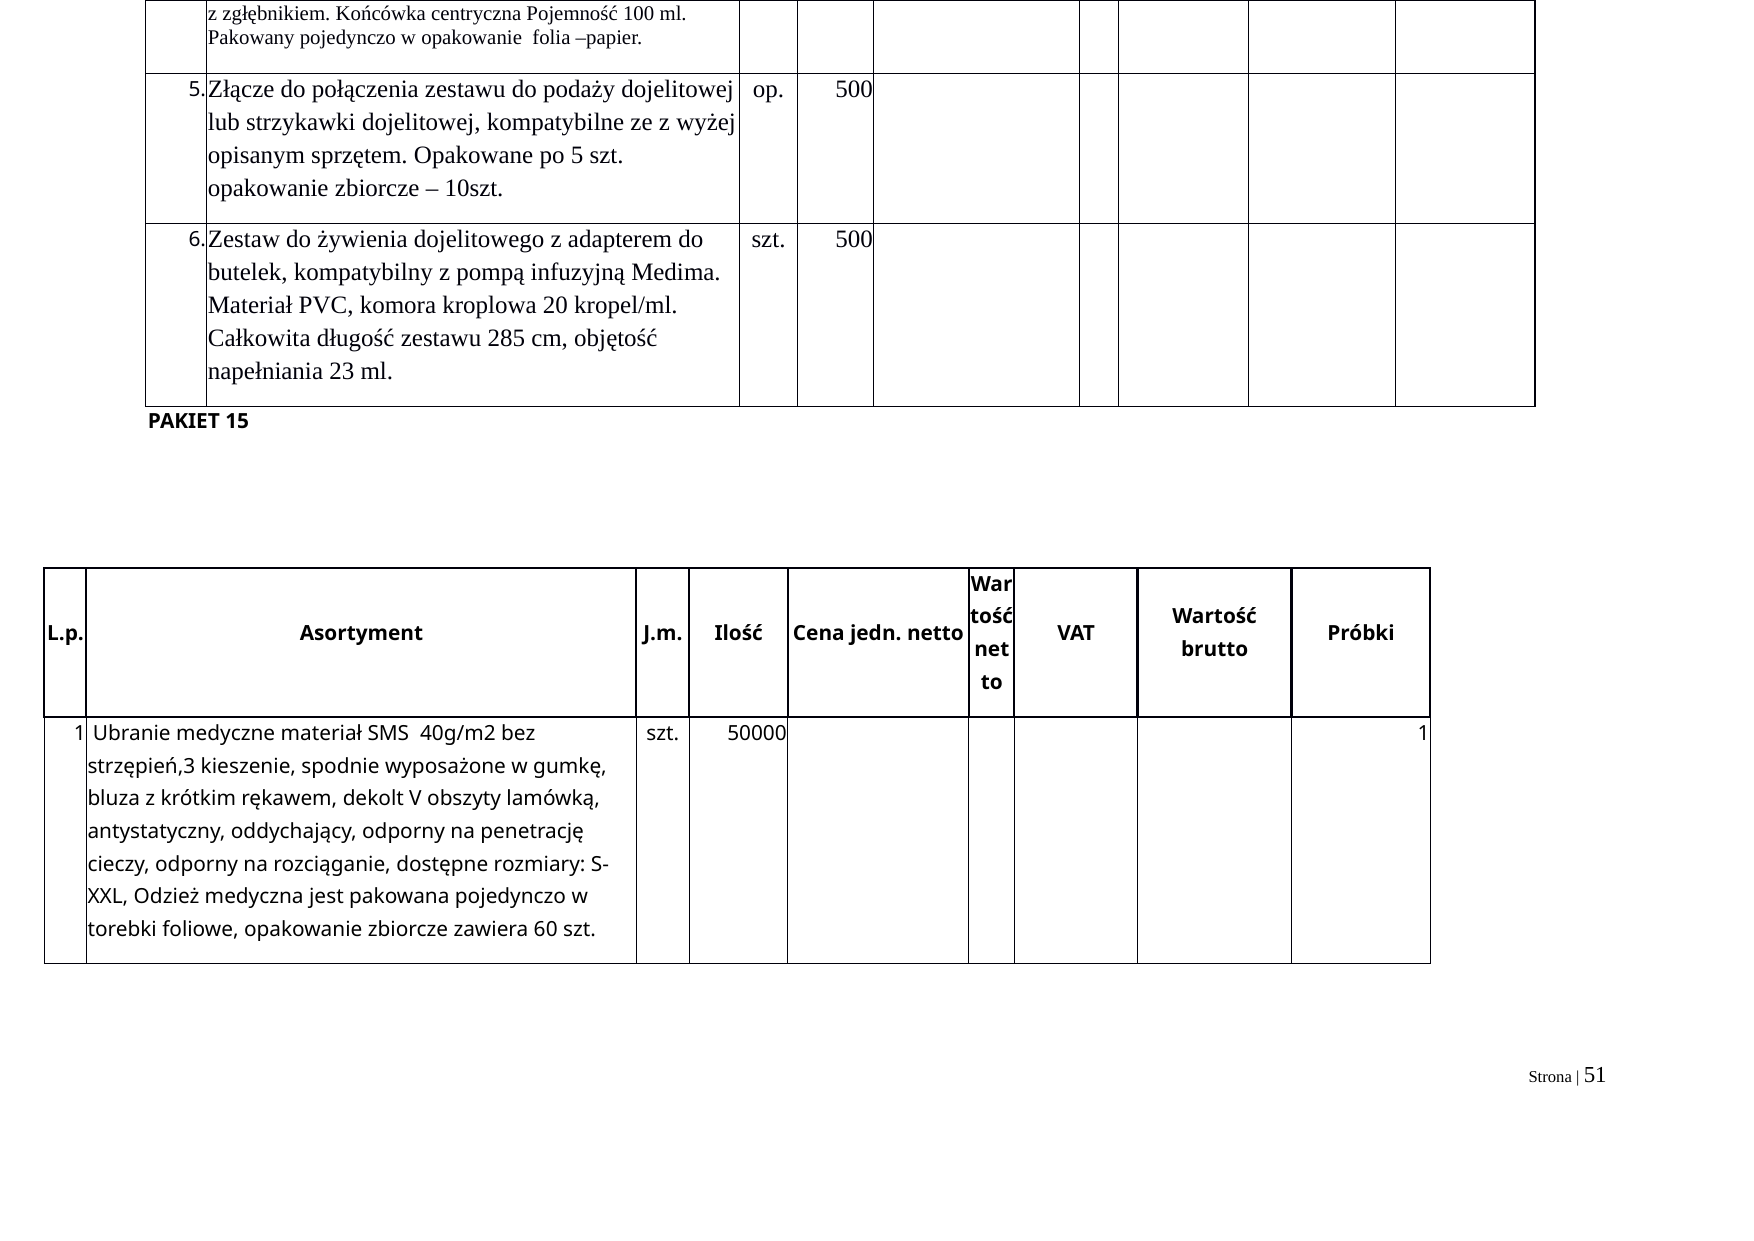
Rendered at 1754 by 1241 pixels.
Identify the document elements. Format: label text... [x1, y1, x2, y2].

table_header Cena jedn. netto [789, 569, 968, 716]
table_cell szt. [637, 718, 689, 963]
table_cell 5. [146, 74, 206, 223]
table_cell szt. [740, 224, 797, 406]
table_header Asortyment [87, 569, 635, 716]
table_cell [798, 1, 873, 73]
table_cell [1015, 718, 1137, 963]
table_cell [969, 718, 1014, 963]
table_header Ilość [690, 569, 787, 716]
table_cell [1080, 1, 1118, 73]
table_header Wartość netto [970, 569, 1013, 716]
table_header VAT [1015, 569, 1136, 716]
table_cell [1249, 224, 1395, 406]
table_cell [788, 718, 968, 963]
table_header L.p. [45, 569, 85, 716]
table_cell [1396, 1, 1534, 73]
table_cell Zestaw do żywienia dojelitowego z adapterem do butelek, kompatybilny z pompą infuzyjną Medima. Materiał PVC, komora kroplowa 20 kropel/ml. Całkowita długość zestawu 285 cm, objętość napełniania 23 ml. [207, 224, 739, 406]
table_cell [1119, 1, 1248, 73]
table_cell [1396, 74, 1534, 223]
table_header Wartość brutto [1139, 569, 1290, 716]
table_cell [1080, 224, 1118, 406]
table_cell 50000 [690, 718, 787, 963]
table_cell op. [740, 74, 797, 223]
table_cell [740, 1, 797, 73]
text PAKIET 15 [148, 407, 1606, 435]
table_header Próbki [1293, 569, 1429, 716]
table_cell 500 [798, 224, 873, 406]
table_cell 500 [798, 74, 873, 223]
table_cell [1080, 74, 1118, 223]
table_cell [874, 74, 1079, 223]
table_cell [1138, 718, 1291, 963]
table_cell Ubranie medyczne materiał SMS 40g/m2 bez strzępień,3 kieszenie, spodnie wyposażone w gumkę, bluza z krótkim rękawem, dekolt V obszyty lamówką, antystatyczny, oddychający, odporny na penetrację cieczy, odporny na rozciąganie, dostępne rozmiary: S-XXL, Odzież medyczna jest pakowana pojedynczo w torebki foliowe, opakowanie zbiorcze zawiera 60 szt. [87, 718, 636, 963]
table_cell [1249, 1, 1395, 73]
table_cell [874, 224, 1079, 406]
table_cell z zgłębnikiem. Końcówka centryczna Pojemność 100 ml. Pakowany pojedynczo w opakowanie folia –papier. [207, 1, 739, 73]
table_cell 1 [45, 718, 86, 963]
table_cell 1 [1292, 718, 1430, 963]
table_cell [1119, 74, 1248, 223]
table_header J.m. [637, 569, 688, 716]
table_cell [1396, 224, 1534, 406]
table_cell Złącze do połączenia zestawu do podaży dojelitowej lub strzykawki dojelitowej, kompatybilne ze z wyżej opisanym sprzętem. Opakowane po 5 szt. opakowanie zbiorcze – 10szt. [207, 74, 739, 223]
table_cell [146, 1, 206, 73]
table_cell [874, 1, 1079, 73]
table_cell 6. [146, 224, 206, 406]
table_cell [1249, 74, 1395, 223]
table_cell [1119, 224, 1248, 406]
